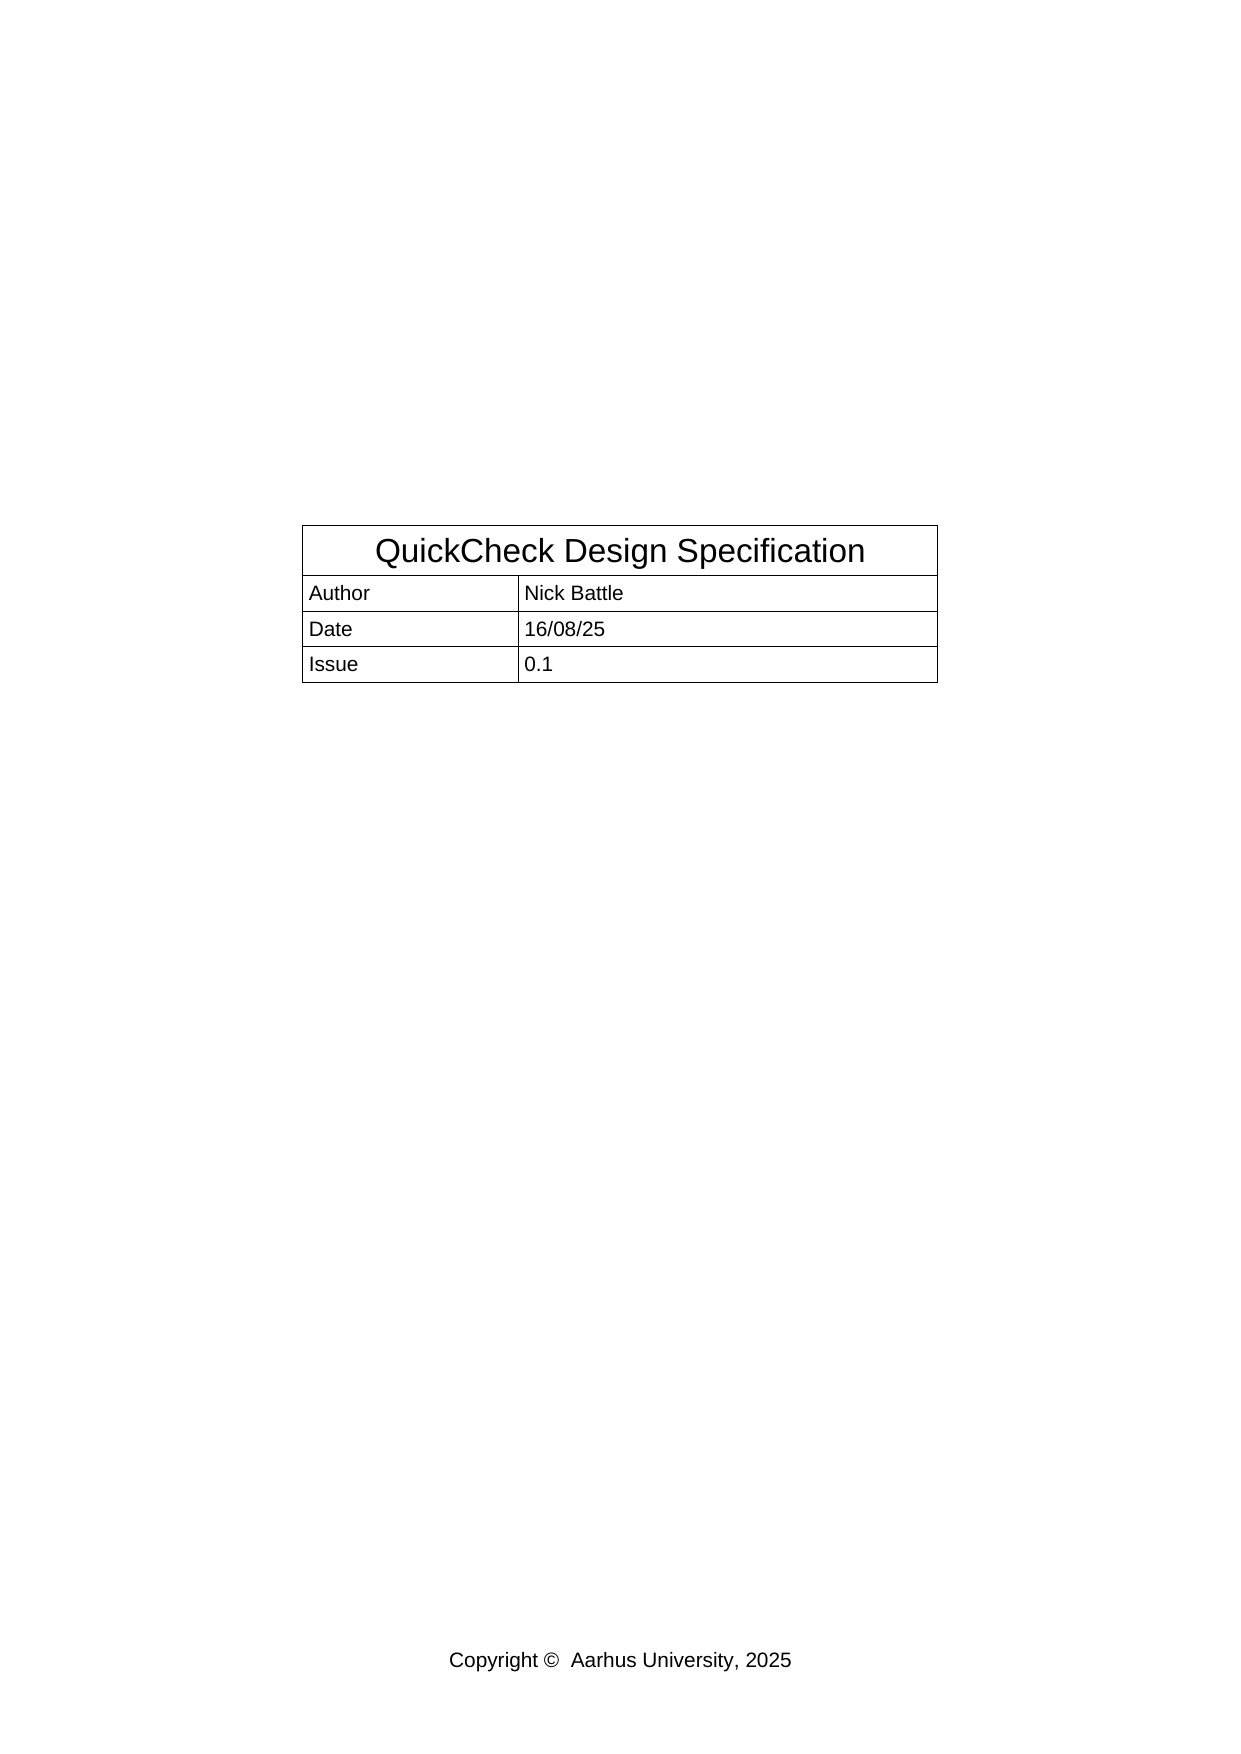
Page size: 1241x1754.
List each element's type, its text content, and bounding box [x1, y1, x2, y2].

table_cell Nick Battle [519, 576, 937, 611]
table_cell 16/08/25 [519, 612, 937, 646]
table_header QuickCheck Design Specification [303, 526, 937, 575]
table_cell 0.1 [519, 647, 937, 682]
table_cell Date [303, 612, 518, 646]
table_cell Author [303, 576, 518, 611]
table_cell Issue [303, 647, 518, 682]
